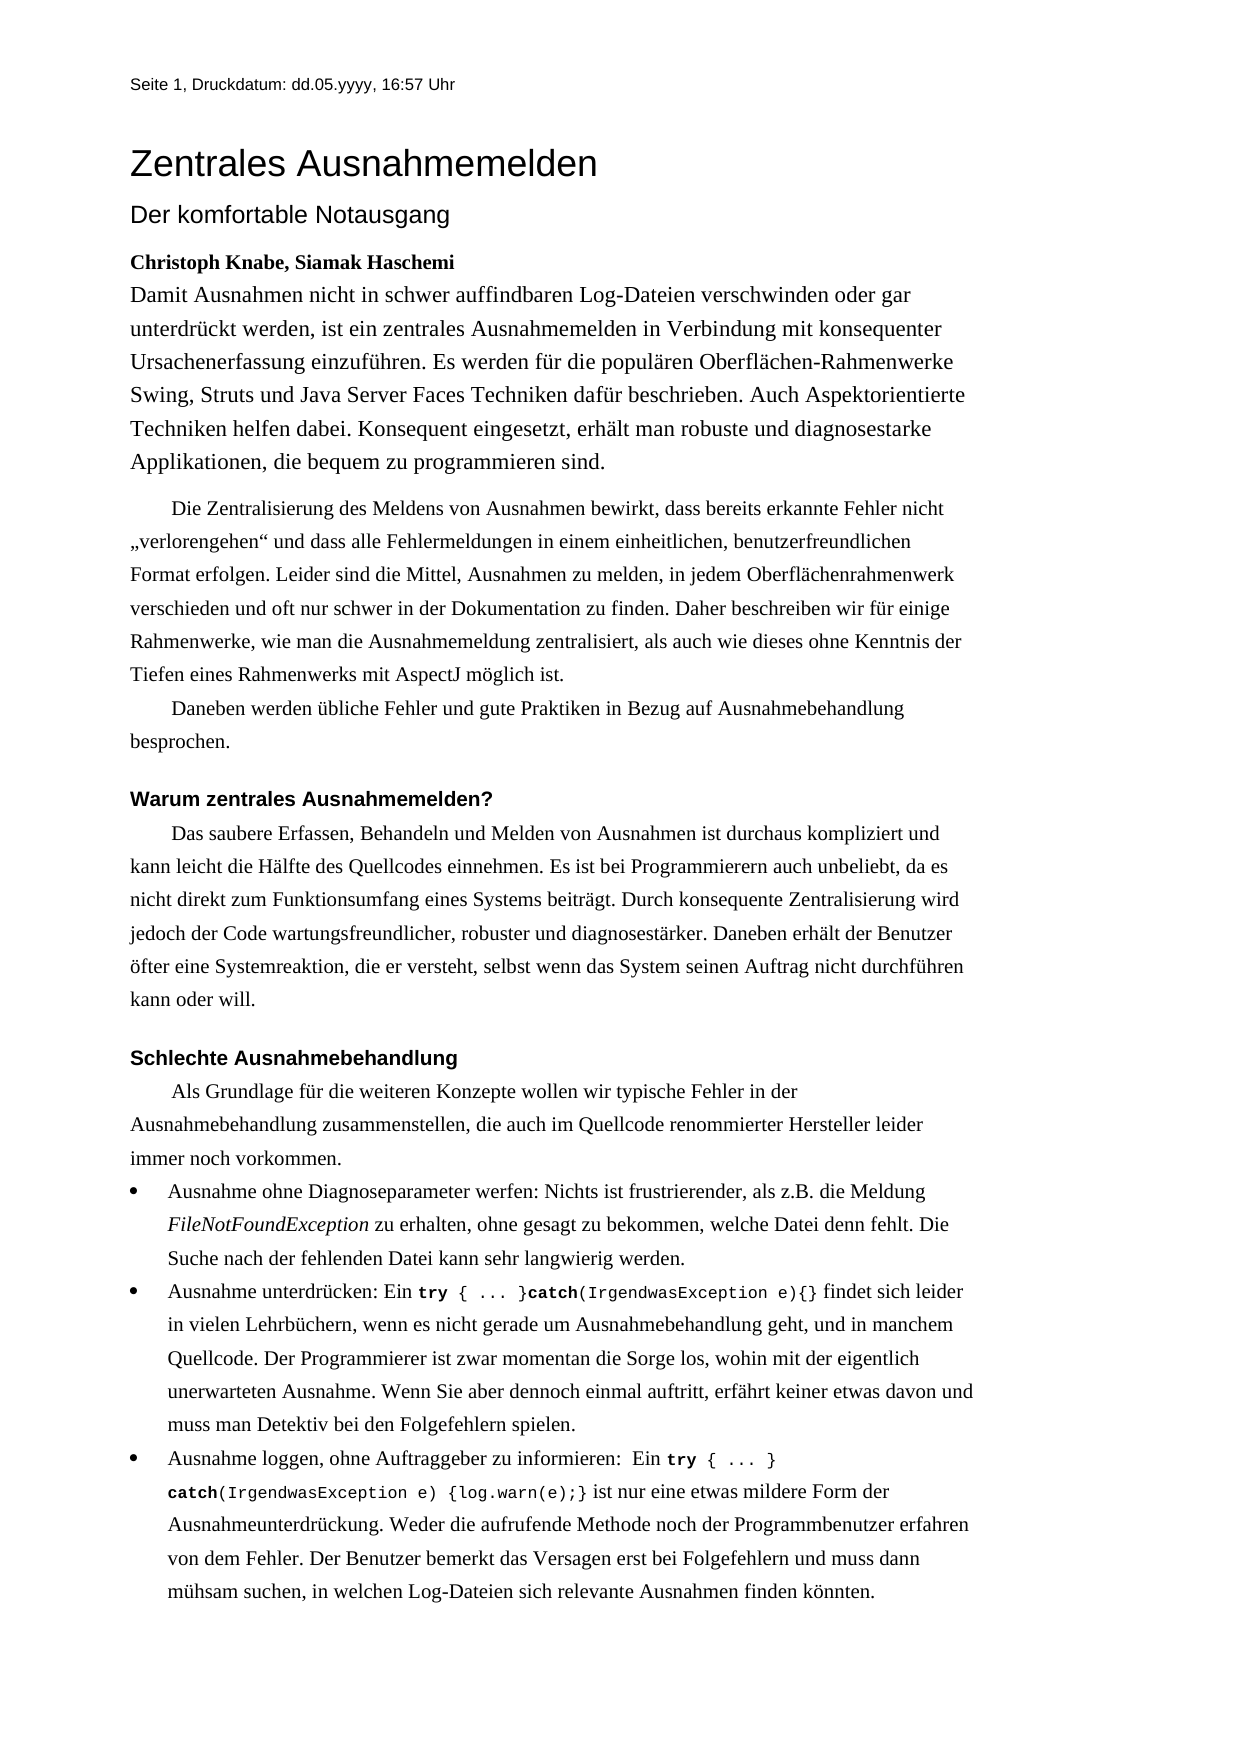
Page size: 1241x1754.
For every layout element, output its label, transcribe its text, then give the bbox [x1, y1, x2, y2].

text Die Zentralisierung des Meldens von Ausnahmen bewirkt, dass bereits erkannte Fehler nicht „verlorengehen“ und dass alle Fehlermeldungen in einem einheitlichen, benutzerfreundlichen Format erfolgen. Leider sind die Mittel, Ausnahmen zu melden, in jedem Oberflächenrahmenwerk verschieden und oft nur schwer in der Dokumentation zu finden. Daher beschreiben wir für einige Rahmenwerke, wie man die Ausnahmemeldung zentralisiert, als auch wie dieses ohne Kenntnis der Tiefen eines Rahmenwerks mit AspectJ möglich ist. [130, 488, 974, 688]
text Zentrales Ausnahmemelden [130, 142, 974, 184]
text Als Grundlage für die weiteren Konzepte wollen wir typische Fehler in der Ausnahmebehandlung zusammenstellen, die auch im Quellcode renommierter Hersteller leider immer noch vorkommen. [130, 1072, 974, 1172]
text Christoph Knabe, Siamak Haschemi [130, 243, 974, 276]
text Warum zentrales Ausnahmemelden? [130, 780, 974, 813]
text Schlechte Ausnahmebehandlung [130, 1038, 974, 1072]
text Daneben werden übliche Fehler und gute Praktiken in Bezug auf Ausnahmebehandlung besprochen. [130, 688, 974, 755]
text Der komfortable Notausgang [130, 197, 974, 230]
text Das saubere Erfassen, Behandeln und Melden von Ausnahmen ist durchaus kompliziert und kann leicht die Hälfte des Quellcodes einnehmen. Es ist bei Programmierern auch unbeliebt, da es nicht direkt zum Funktionsumfang eines Systems beiträgt. Durch konsequente Zentralisierung wird jedoch der Code wartungsfreundlicher, robuster und diagnosestärker. Daneben erhält der Benutzer öfter eine Systemreaktion, die er versteht, selbst wenn das System seinen Auftrag nicht durchführen kann oder will. [130, 813, 974, 1013]
list Ausnahme ohne Diagnoseparameter werfen: Nichts ist frustrierender, als z.B. die Meldung FileNotFoundException zu erhalten, ohne gesagt zu bekommen, welche Datei denn fehlt. Die Suche nach der fehlenden Datei kann sehr langwierig werden. [130, 1172, 974, 1272]
text Damit Ausnahmen nicht in schwer auffindbaren Log-Dateien verschwinden oder gar unterdrückt werden, ist ein zentrales Ausnahmemelden in Verbindung mit konsequenter Ursachenerfassung einzuführen. Es werden für die populären Oberflächen-Rahmenwerke Swing, Struts und Java Server Faces Techniken dafür beschrieben. Auch Aspektorientierte Techniken helfen dabei. Konsequent eingesetzt, erhält man robuste und diagnosestarke Applikationen, die bequem zu programmieren sind. [130, 276, 974, 476]
list Ausnahme loggen, ohne Auftraggeber zu informieren: Ein try { ... } catch(IrgendwasException e) {log.warn(e);} ist nur eine etwas mildere Form der Ausnahmeunterdrückung. Weder die aufrufende Methode noch der Programmbenutzer erfahren von dem Fehler. Der Benutzer bemerkt das Versagen erst bei Folgefehlern und muss dann mühsam suchen, in welchen Log-Dateien sich relevante Ausnahmen finden könnten. [130, 1438, 974, 1605]
list Ausnahme unterdrücken: Ein try { ... }catch(IrgendwasException e){} findet sich leider in vielen Lehrbüchern, wenn es nicht gerade um Ausnahmebehandlung geht, und in manchem Quellcode. Der Programmierer ist zwar momentan die Sorge los, wohin mit der eigentlich unerwarteten Ausnahme. Wenn Sie aber dennoch einmal auftritt, erfährt keiner etwas davon und muss man Detektiv bei den Folgefehlern spielen. [130, 1272, 974, 1438]
